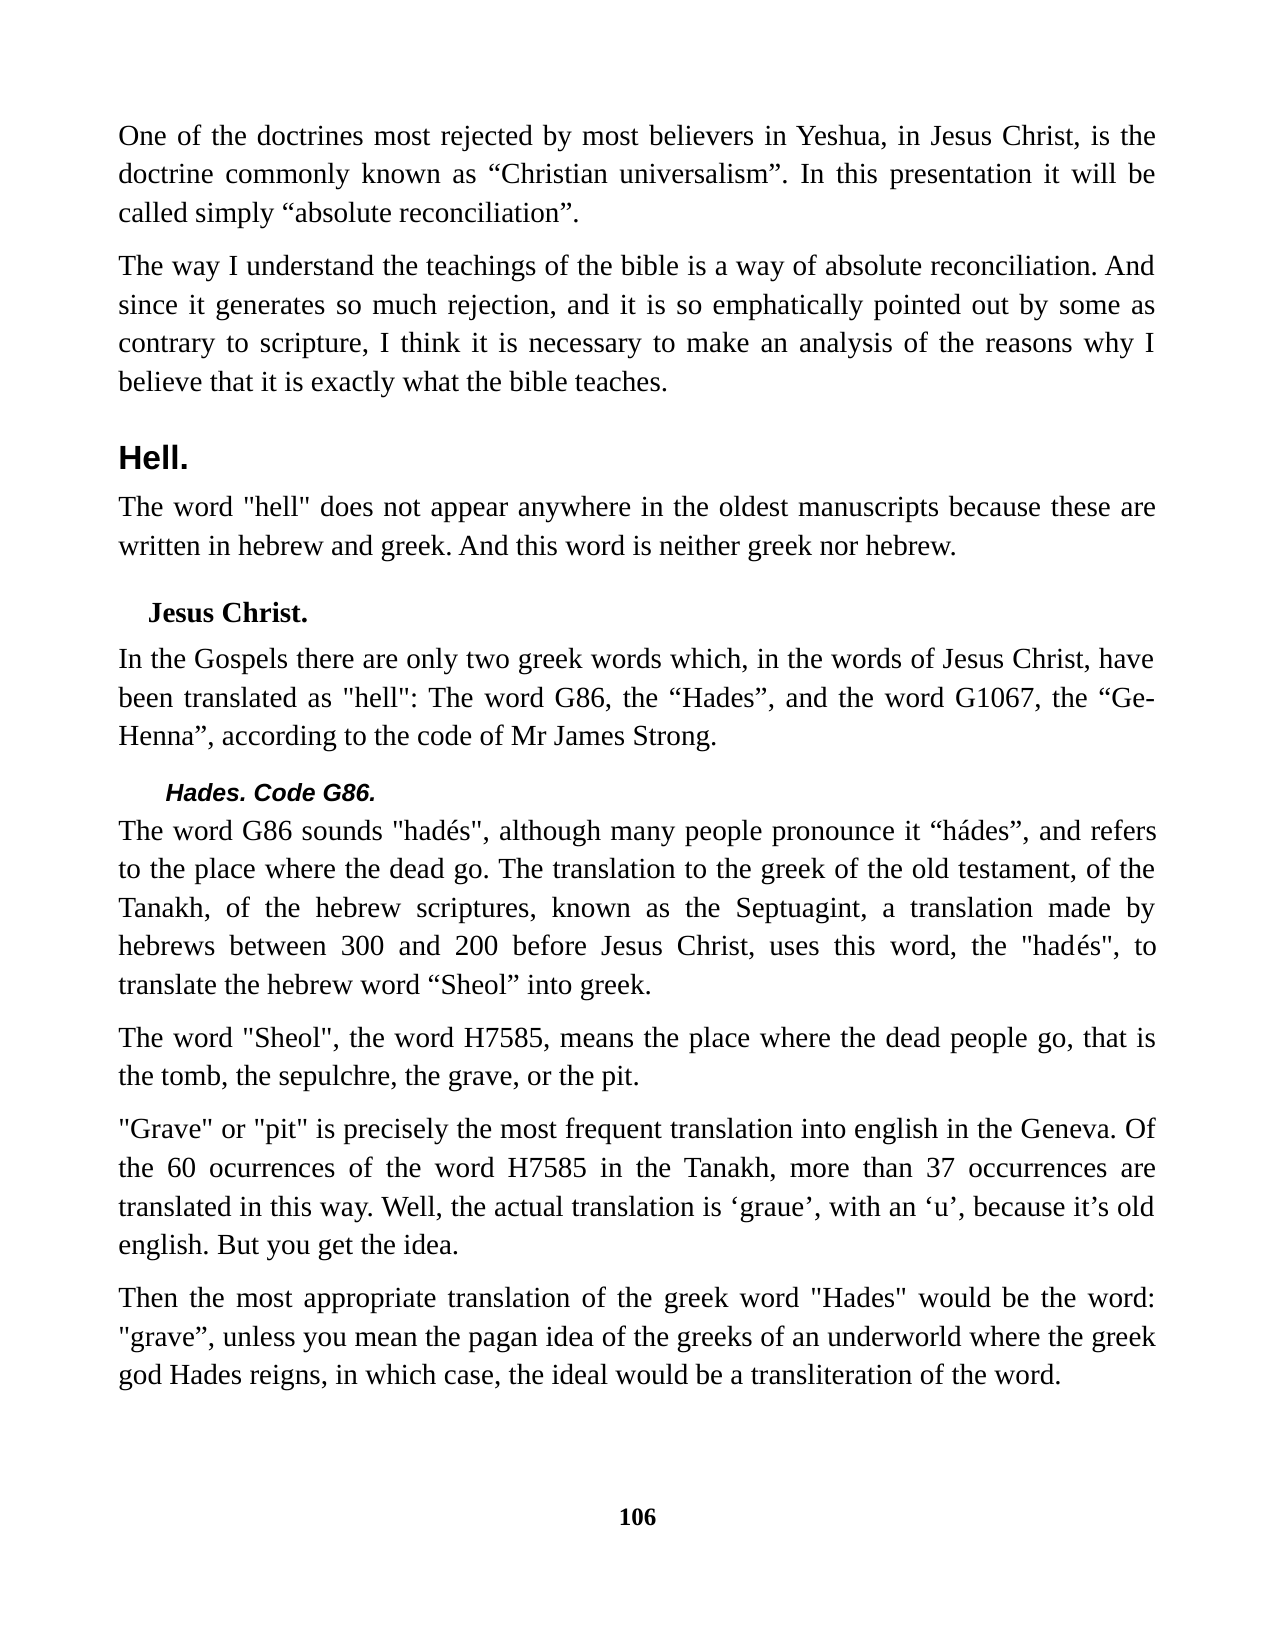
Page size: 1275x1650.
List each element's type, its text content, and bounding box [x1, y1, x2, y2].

subtitle Hell. [118, 438, 1157, 477]
text In the Gospels there are only two greek words which, in the words of Jesus Christ, have been translated as "hell": The word G86, the “Hades”, and the word G1067, the “Ge-Henna”, according to the code of Mr James Strong. [118, 641, 1157, 752]
text The way I understand the teachings of the bible is a way of absolute reconciliation. And since it generates so much rejection, and it is so emphatically pointed out by some as contrary to scripture, I think it is necessary to make an analysis of the reasons why I believe that it is exactly what the bible teaches. [118, 248, 1157, 397]
text The word "Sheol", the word H7585, means the place where the dead people go, that is the tomb, the sepulchre, the grave, or the pit. [118, 1020, 1157, 1092]
text The word G86 sounds "hadés", although many people pronounce it “hádes”, and refers to the place where the dead go. The translation to the greek of the old testament, of the Tanakh, of the hebrew scriptures, known as the Septuagint, a translation made by hebrews between 300 and 200 before Jesus Christ, uses this word, the "hadés", to translate the hebrew word “Sheol” into greek. [118, 813, 1157, 1000]
subtitle Hades. Code G86. [165, 778, 1157, 806]
subtitle Jesus Christ. [148, 595, 1157, 629]
text Then the most appropriate translation of the greek word "Hades" would be the word: "grave”, unless you mean the pagan idea of the greeks of an underworld where the greek god Hades reigns, in which case, the ideal would be a transliteration of the word. [118, 1280, 1157, 1391]
text One of the doctrines most rejected by most believers in Yeshua, in Jesus Christ, is the doctrine commonly known as “Christian universalism”. In this presentation it will be called simply “absolute reconciliation”. [118, 118, 1157, 229]
text The word "hell" does not appear anywhere in the oldest manuscripts because these are written in hebrew and greek. And this word is neither greek nor hebrew. [118, 489, 1157, 561]
text "Grave" or "pit" is precisely the most frequent translation into english in the Geneva. Of the 60 ocurrences of the word H7585 in the Tanakh, more than 37 occurrences are translated in this way. Well, the actual translation is ‘graue’, with an ‘u’, because it’s old english. But you get the idea. [118, 1112, 1157, 1261]
